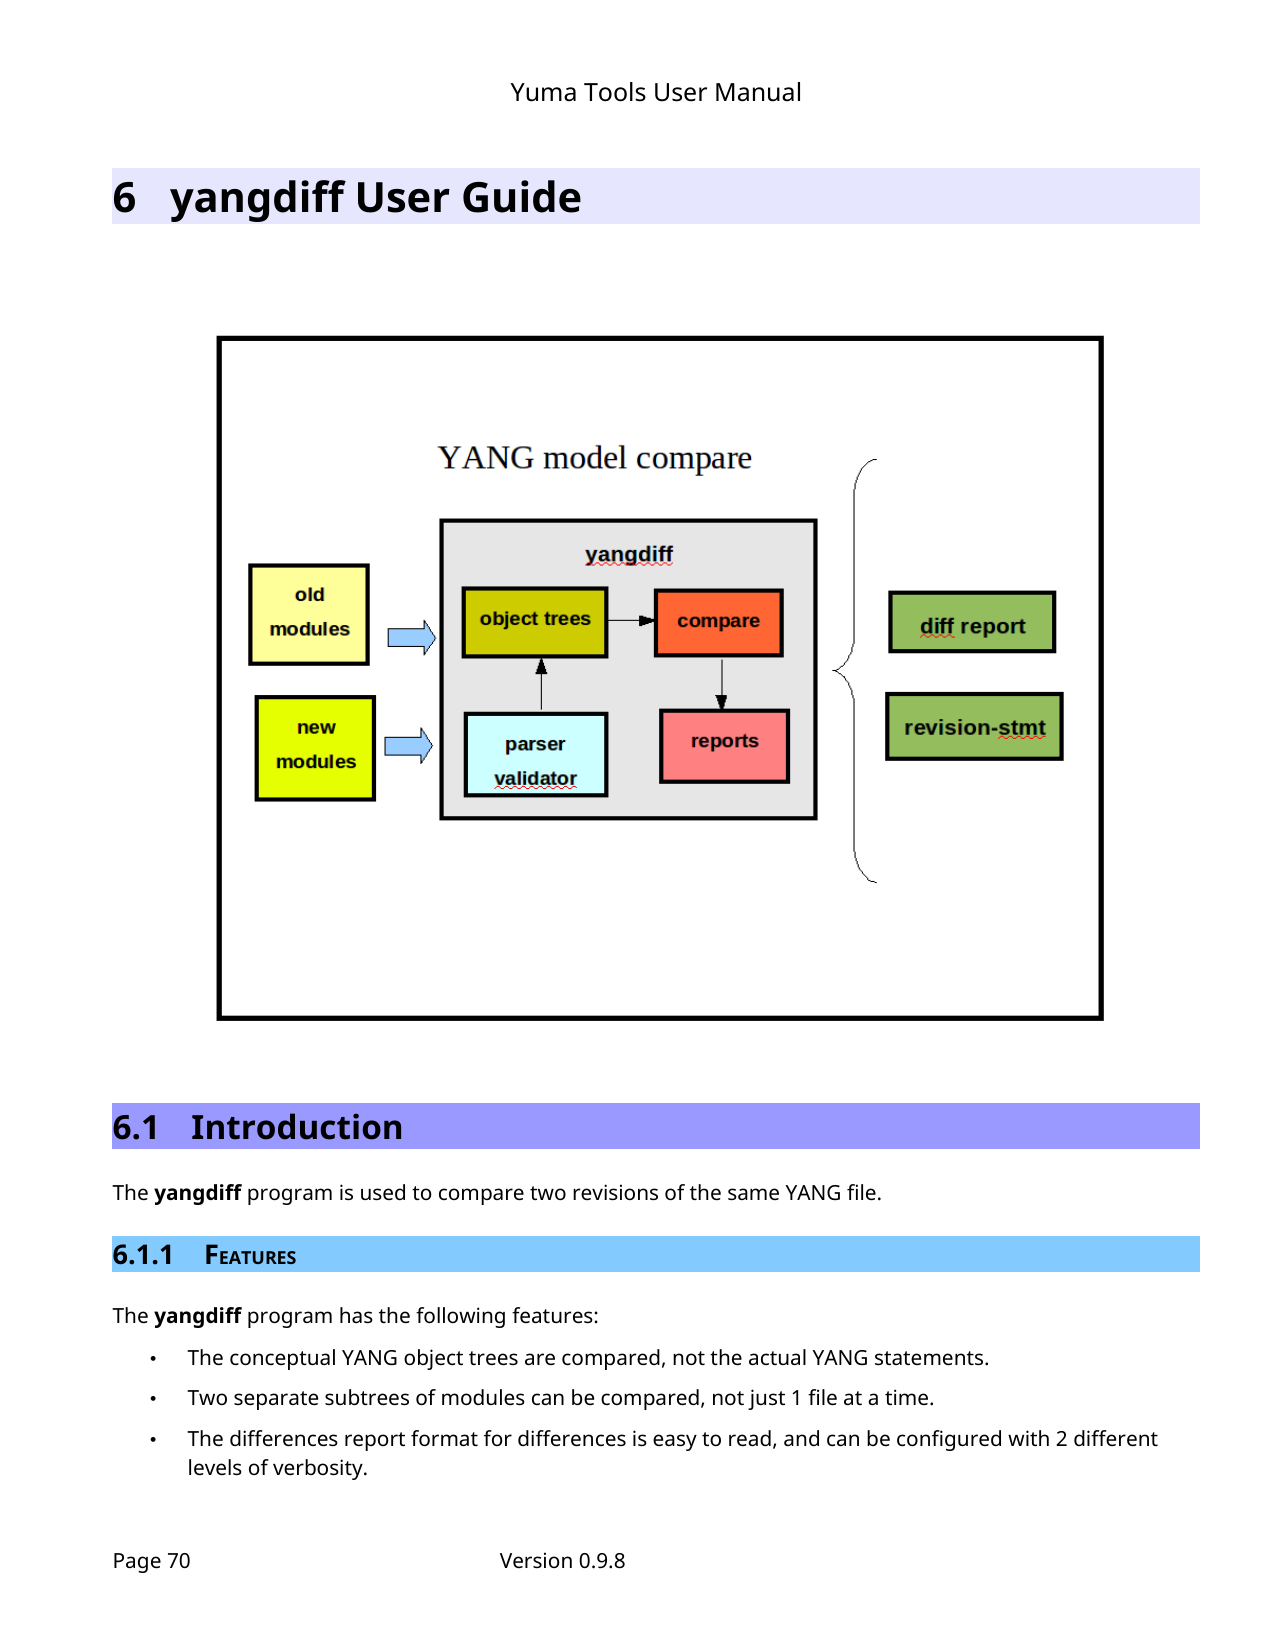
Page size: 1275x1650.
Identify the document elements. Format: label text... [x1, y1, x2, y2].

subtitle yangdiff User Guide [112, 168, 1200, 224]
picture [149, 294, 1163, 1046]
text The yangdiff program is used to compare two revisions of the same YANG file. [112, 1178, 1200, 1206]
list The differences report format for differences is easy to read, and can be configured with 2 different levels of verbosity. [150, 1424, 1200, 1481]
subtitle Introduction [112, 1103, 1200, 1149]
text The yangdiff program has the following features: [112, 1302, 1200, 1330]
subtitle Features [112, 1236, 1200, 1272]
list The conceptual YANG object trees are compared, not the actual YANG statements. [150, 1343, 1200, 1371]
list Two separate subtrees of modules can be compared, not just 1 file at a time. [150, 1383, 1200, 1412]
